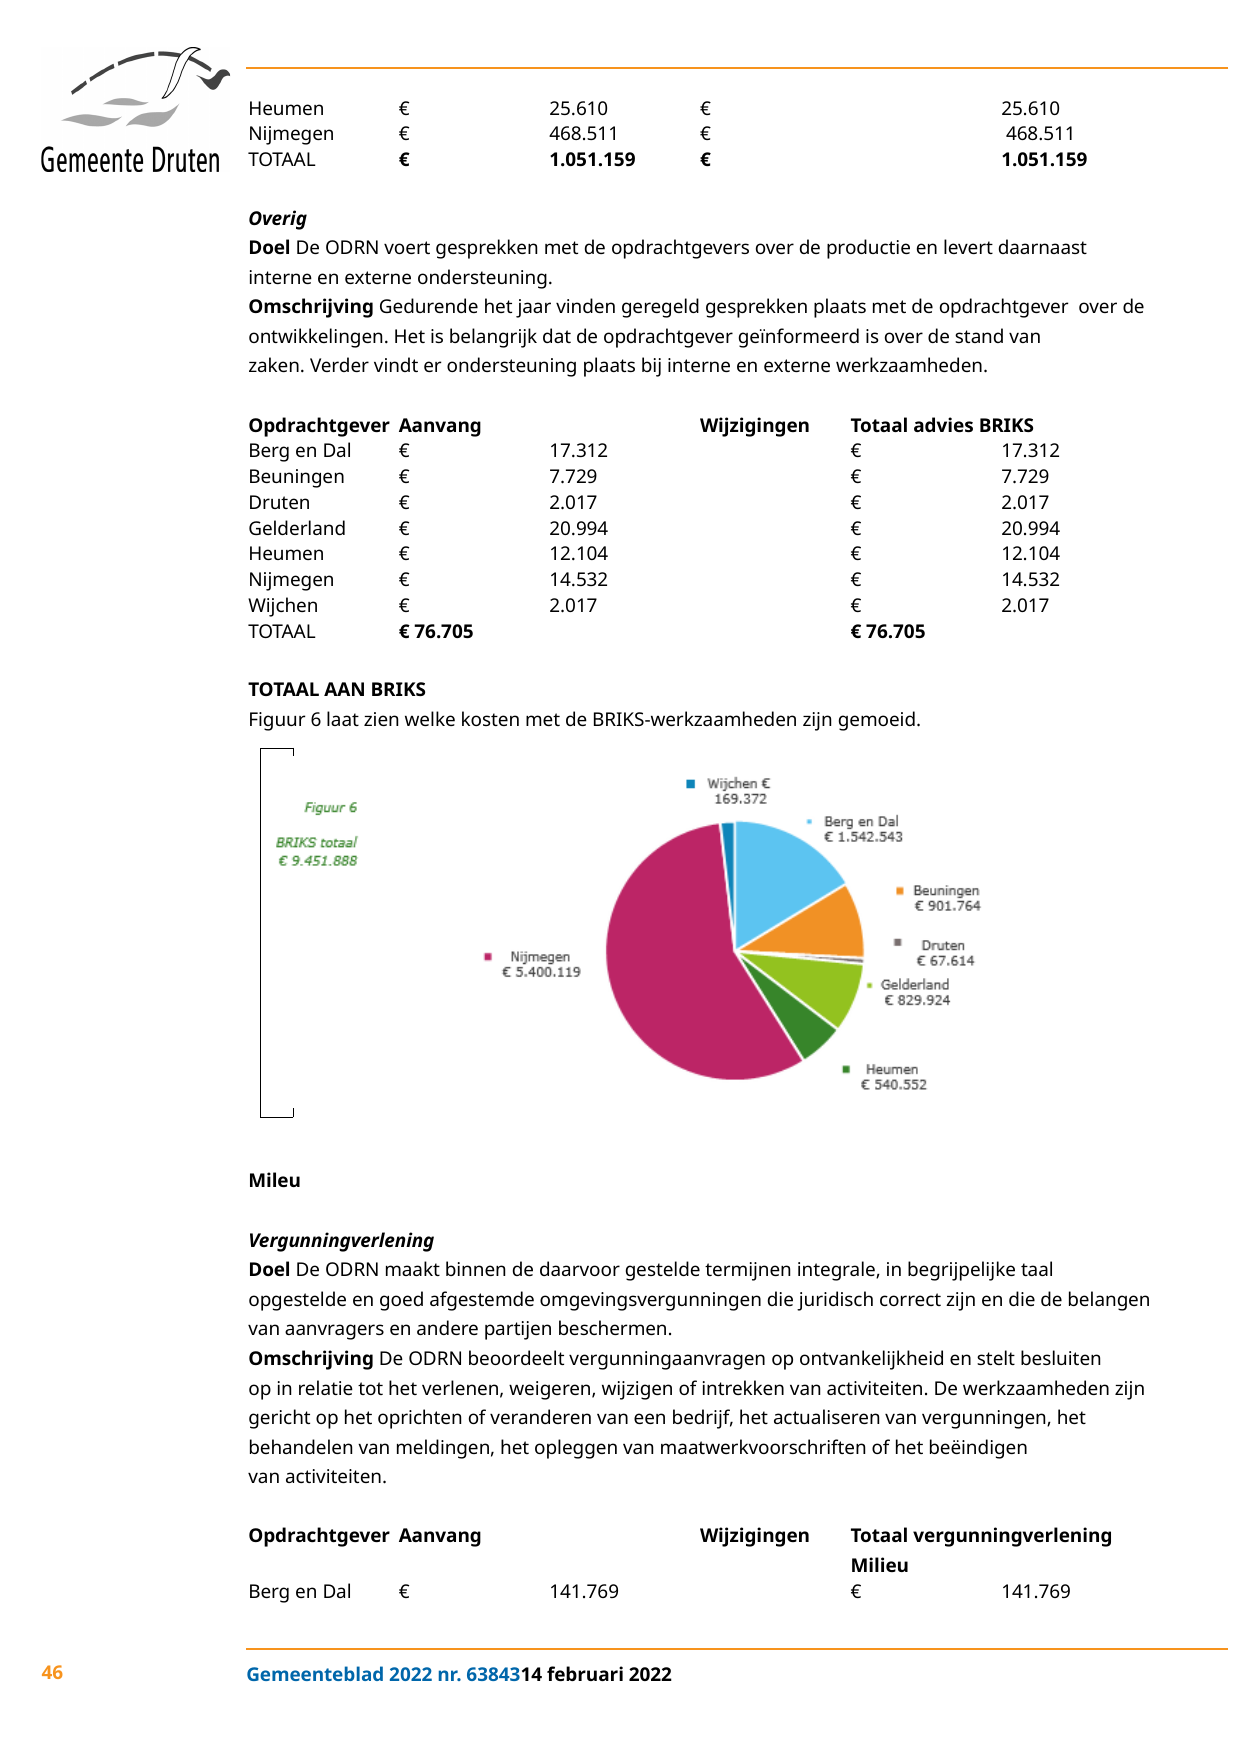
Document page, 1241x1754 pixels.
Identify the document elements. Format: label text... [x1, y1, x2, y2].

table_cell [700, 438, 850, 618]
table_cell 468.511 [1001, 121, 1152, 146]
table_cell € [399, 592, 549, 618]
table_cell € [850, 515, 1001, 541]
text Overig [248, 205, 1152, 231]
table_header Wijzigingen [700, 412, 850, 438]
table_cell 1.051.159 [549, 146, 700, 172]
text TOTAAL AAN BRIKS [248, 676, 1152, 702]
table_cell Berg en Dal [248, 1578, 398, 1604]
table_cell [700, 618, 850, 643]
table_cell € [850, 592, 1001, 618]
table_cell 1.051.159 [1001, 146, 1152, 172]
table_cell € 76.705 [399, 618, 700, 643]
table_cell Berg en Dal [248, 438, 398, 463]
table_cell 14.532 [1001, 566, 1152, 592]
table_cell Nijmegen [248, 121, 398, 146]
table_cell 12.104 [549, 541, 700, 566]
table_cell Gelderland [248, 515, 398, 541]
table_cell 17.312 [549, 438, 700, 463]
table_cell € [399, 146, 549, 172]
table_cell € [700, 121, 1001, 146]
table_cell 2.017 [1001, 489, 1152, 515]
table_cell € [399, 464, 549, 489]
table_cell € [399, 541, 549, 566]
table_header Opdrachtgever [248, 1523, 398, 1578]
table_cell 25.610 [549, 95, 700, 121]
table_cell TOTAAL [248, 618, 398, 643]
table_cell € [399, 566, 549, 592]
table_cell € [700, 95, 1001, 121]
table_cell 20.994 [549, 515, 700, 541]
table_cell 7.729 [1001, 464, 1152, 489]
table_cell Wijchen [248, 592, 398, 618]
table_cell 14.532 [549, 566, 700, 592]
table_cell Heumen [248, 95, 398, 121]
table_cell 2.017 [549, 592, 700, 618]
table_cell 12.104 [1001, 541, 1152, 566]
table_cell [700, 1578, 850, 1604]
table_cell Beuningen [248, 464, 398, 489]
table_cell 25.610 [1001, 95, 1152, 121]
table_cell 141.769 [549, 1578, 700, 1604]
table_cell € [850, 1578, 1001, 1604]
table_header Totaal vergunningverlening Milieu [850, 1523, 1152, 1578]
table_cell 20.994 [1001, 515, 1152, 541]
table_header Aanvang [399, 1523, 700, 1578]
text Mileu [248, 1168, 1152, 1193]
table_cell € [700, 146, 1001, 172]
text Doel De ODRN maakt binnen de daarvoor gestelde termijnen integrale, in begrijpelijke taal opgestelde en goed afgestemde omgevingsvergunningen die juridisch correct zijn en die de belangen van aanvragers en andere partijen beschermen. [248, 1256, 1152, 1341]
table_cell € [850, 566, 1001, 592]
table_cell Druten [248, 489, 398, 515]
picture [41, 47, 231, 172]
table_cell € 76.705 [850, 618, 1152, 643]
text Vergunningverlening [248, 1227, 1152, 1252]
table_header Wijzigingen [700, 1523, 850, 1578]
table_cell Nijmegen [248, 566, 398, 592]
picture [268, 756, 1008, 1108]
table_header Totaal advies BRIKS [850, 412, 1152, 438]
table_cell € [399, 1578, 549, 1604]
table_cell 468.511 [549, 121, 700, 146]
table_cell € [399, 121, 549, 146]
text Omschrijving De ODRN beoordeelt vergunningaanvragen op ontvankelijkheid en stelt besluiten op in relatie tot het verlenen, weigeren, wijzigen of intrekken van activiteiten. De werkzaamheden zijn gericht op het oprichten of veranderen van een bedrijf, het actualiseren van vergunningen, het behandelen van meldingen, het opleggen van maatwerkvoorschriften of het beëindigen van activiteiten. [248, 1345, 1152, 1489]
table_header Aanvang [399, 412, 700, 438]
table_cell 2.017 [1001, 592, 1152, 618]
table_cell € [399, 95, 549, 121]
table_cell TOTAAL [248, 146, 398, 172]
table_cell € [399, 489, 549, 515]
table_cell Heumen [248, 541, 398, 566]
text Figuur 6 laat zien welke kosten met de BRIKS-werkzaamheden zijn gemoeid. [248, 706, 1152, 732]
table_cell 17.312 [1001, 438, 1152, 463]
table_cell 141.769 [1001, 1578, 1152, 1604]
table_cell € [399, 515, 549, 541]
table_cell € [850, 541, 1001, 566]
table_cell € [850, 489, 1001, 515]
table_cell € [850, 438, 1001, 463]
table_cell € [850, 464, 1001, 489]
text Omschrijving Gedurende het jaar vinden geregeld gesprekken plaats met de opdrachtgever over de ontwikkelingen. Het is belangrijk dat de opdrachtgever geïnformeerd is over de stand van zaken. Verder vindt er ondersteuning plaats bij interne en externe werkzaamheden. [248, 293, 1152, 378]
table_cell 2.017 [549, 489, 700, 515]
table_header Opdrachtgever [248, 412, 398, 438]
text Doel De ODRN voert gesprekken met de opdrachtgevers over de productie en levert daarnaast interne en externe ondersteuning. [248, 234, 1152, 290]
table_cell 7.729 [549, 464, 700, 489]
table_cell € [399, 438, 549, 463]
